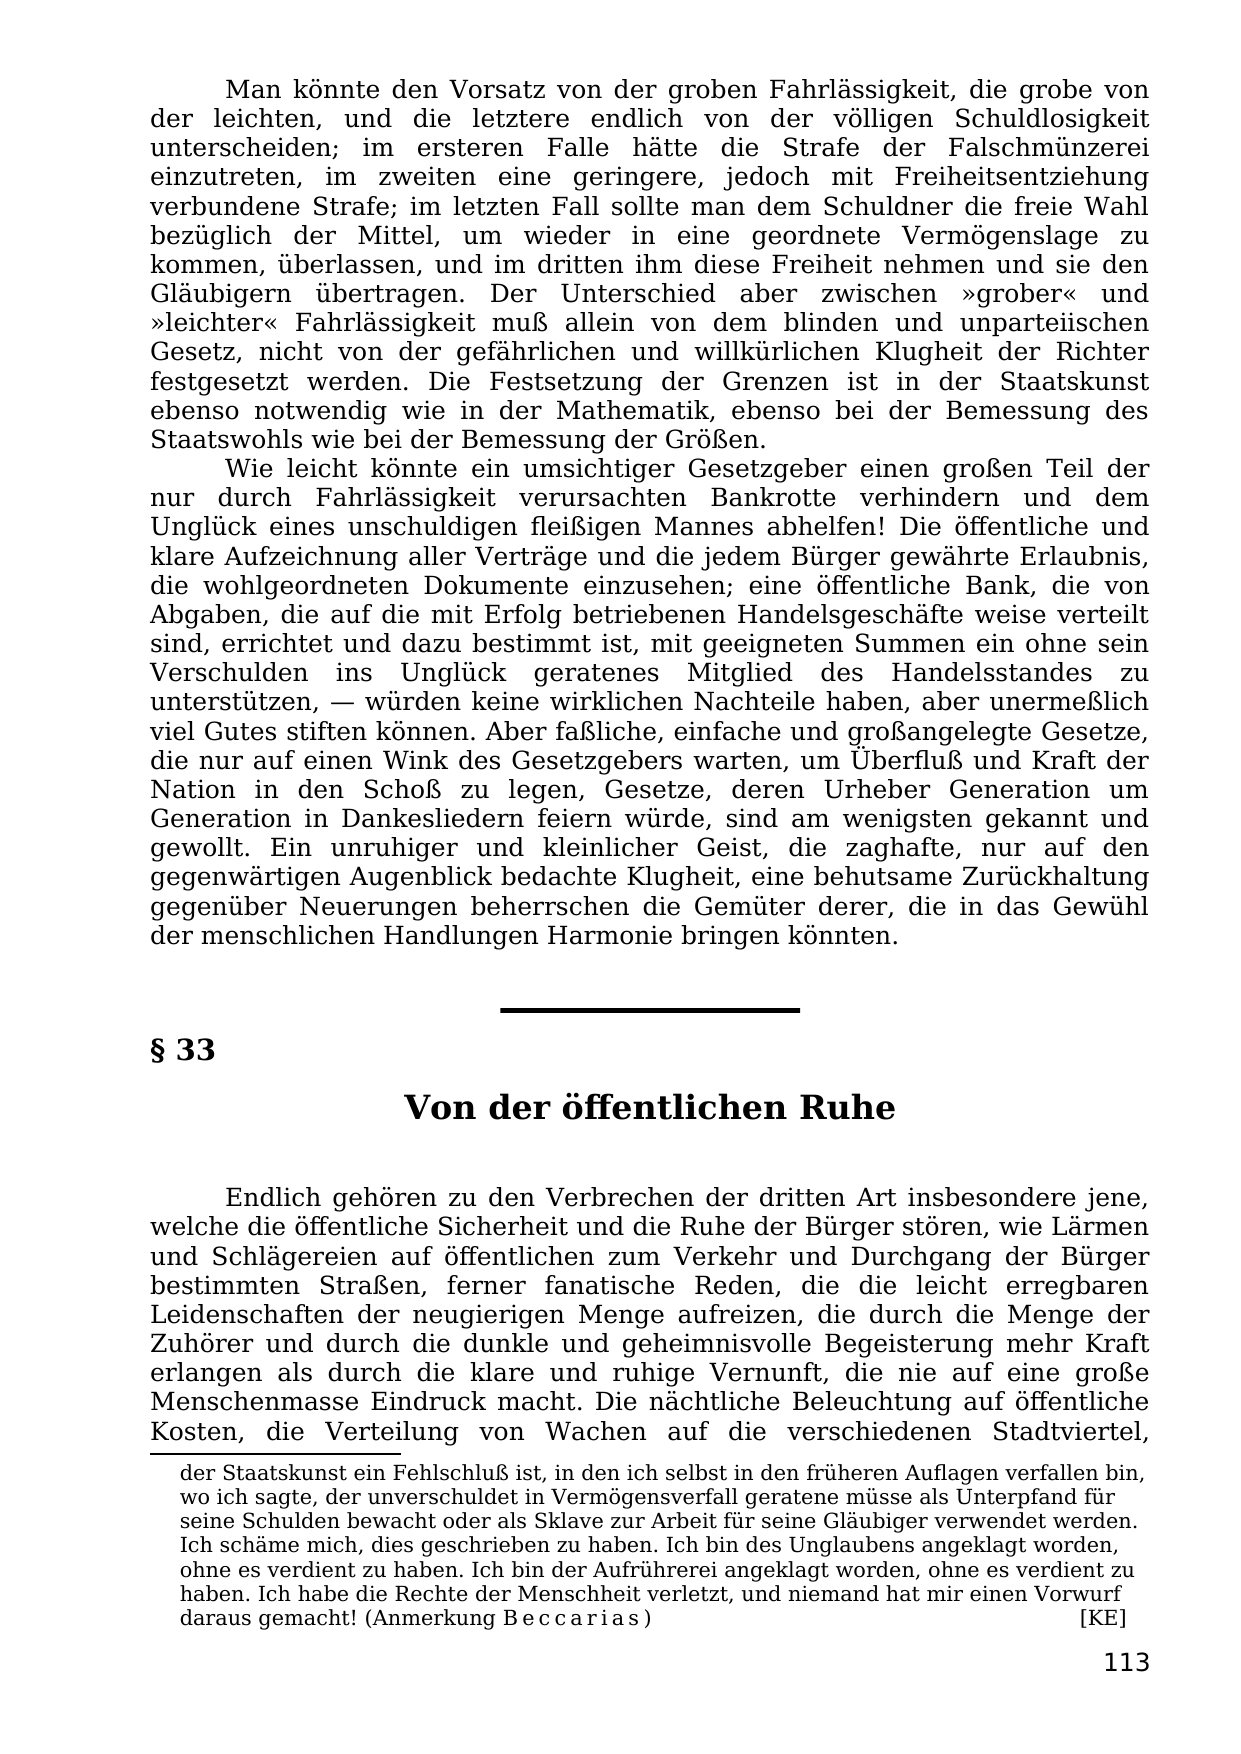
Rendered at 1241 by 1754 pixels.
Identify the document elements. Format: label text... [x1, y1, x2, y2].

text Endlich gehören zu den Verbrechen der dritten Art insbesondere jene, welche die öffentliche Sicherheit und die Ruhe der Bürger stören, wie Lärmen und Schlägereien auf öffentlichen zum Verkehr und Durchgang der Bürger bestimmten Straßen, ferner fanatische Reden, die die leicht erregbaren Leidenschaften der neugierigen Menge aufreizen, die durch die Menge der Zuhörer und durch die dunkle und geheimnisvolle Begeisterung mehr Kraft erlangen als durch die klare und ruhige Vernunft, die nie auf eine große Menschenmasse Eindruck macht. Die nächtliche Beleuchtung auf öffentliche Kosten, die Verteilung von Wachen auf die verschiedenen Stadtviertel, [150, 1183, 1151, 1446]
text Man könnte den Vorsatz von der groben Fahrlässigkeit, die grobe von der leichten, und die letztere endlich von der völligen Schuldlosigkeit unterscheiden; im ersteren Falle hätte die Strafe der Falschmünzerei einzutreten, im zweiten eine geringere, jedoch mit Freiheitsentziehung verbundene Strafe; im letzten Fall sollte man dem Schuldner die freie Wahl bezüglich der Mittel, um wieder in eine geordnete Vermögenslage zu kommen, überlassen, und im dritten ihm diese Freiheit nehmen und sie den Gläubigern übertragen. Der Unterschied aber zwischen »grober« und »leichter« Fahrlässigkeit muß allein von dem blinden und unparteiischen Gesetz, nicht von der gefährlichen und willkürlichen Klugheit der Richter festgesetzt werden. Die Festsetzung der Grenzen ist in der Staatskunst ebenso notwendig wie in der Mathematik, ebenso bei der Bemessung des Staatswohls wie bei der Bemessung der Größen. [150, 75, 1151, 454]
text Von der öffentlichen Ruhe [150, 1068, 1151, 1127]
picture [500, 1008, 801, 1013]
text Wie leicht könnte ein umsichtiger Gesetzgeber einen großen Teil der nur durch Fahrlässigkeit verursachten Bankrotte verhindern und dem Unglück eines unschuldigen fleißigen Mannes abhelfen! Die öffentliche und klare Aufzeichnung aller Verträge und die jedem Bürger gewährte Erlaubnis, die wohlgeordneten Dokumente einzusehen; eine öffentliche Bank, die von Abgaben, die auf die mit Erfolg betriebenen Handelsgeschäfte weise verteilt sind, errichtet und dazu bestimmt ist, mit geeigneten Summen ein ohne sein Verschulden ins Unglück geratenes Mitglied des Handelsstandes zu unterstützen, — würden keine wirklichen Nachteile haben, aber unermeßlich viel Gutes stiften können. Aber faßliche, einfache und großangelegte Gesetze, die nur auf einen Wink des Gesetzgebers warten, um Überfluß und Kraft der Nation in den Schoß zu legen, Gesetze, deren Urheber Generation um Generation in Dankesliedern feiern würde, sind am wenigsten gekannt und gewollt. Ein unruhiger und kleinlicher Geist, die zaghafte, nur auf den gegenwärtigen Augenblick bedachte Klugheit, eine behutsame Zurückhaltung gegenüber Neuerungen beherrschen die Gemüter derer, die in das Gewühl der menschlichen Handlungen Harmonie bringen könnten. [150, 454, 1151, 950]
text § 33 [150, 1008, 1151, 1068]
text der Staatskunst ein Fehlschluß ist, in den ich selbst in den früheren Auflagen verfallen bin, wo ich sagte, der unverschuldet in Vermögensverfall geratene müsse als Unterpfand für seine Schulden bewacht oder als Sklave zur Arbeit für seine Gläubiger verwendet werden. Ich schäme mich, dies geschrieben zu haben. Ich bin des Unglaubens angeklagt worden, ohne es verdient zu haben. Ich bin der Aufrührerei angeklagt worden, ohne es verdient zu haben. Ich habe die Rechte der Menschheit verletzt, und niemand hat mir einen Vorwurf daraus gemacht! (Anmerkung Beccarias) [KE] [150, 1461, 1151, 1631]
